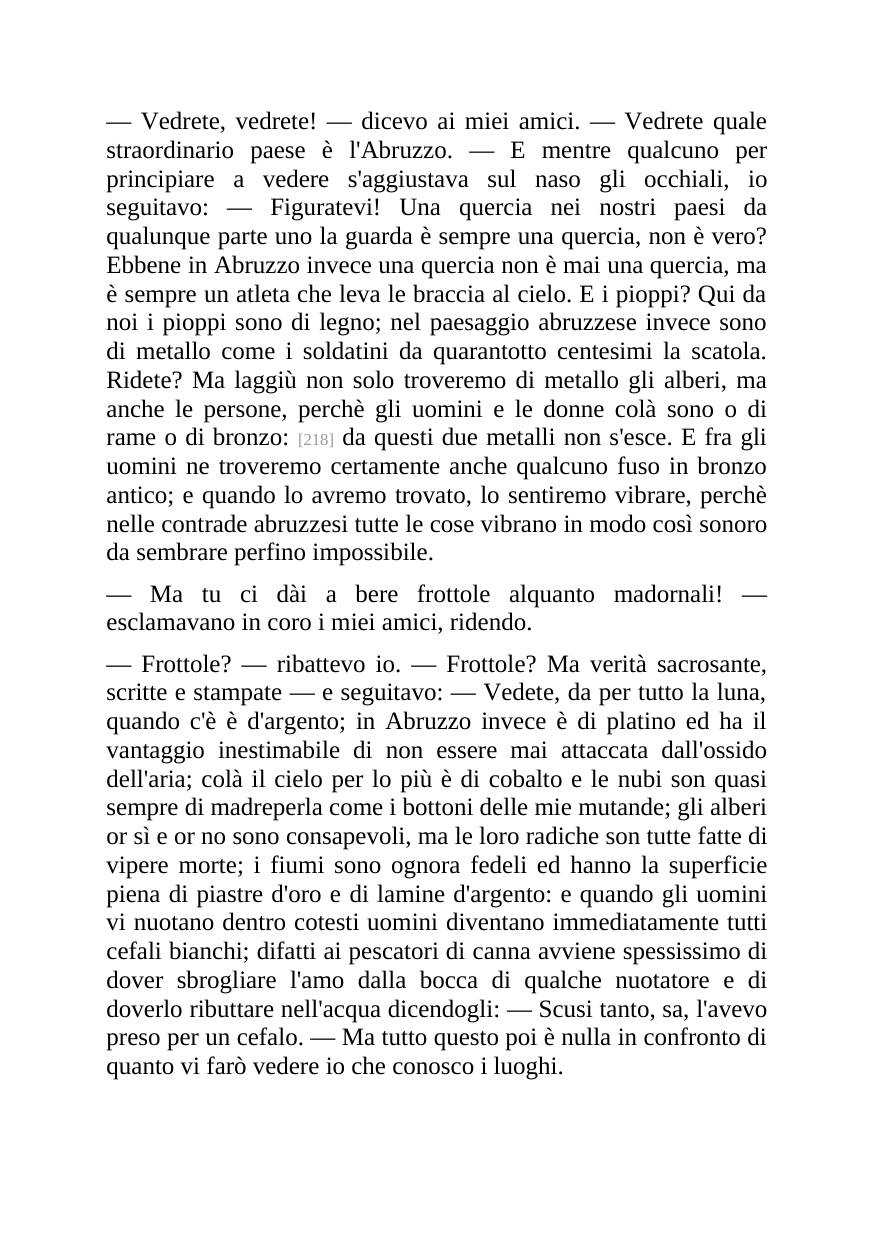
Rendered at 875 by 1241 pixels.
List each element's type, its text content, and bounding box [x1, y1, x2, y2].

text — Ma tu ci dài a bere frottole alquanto madornali! — esclamavano in coro i miei amici, ridendo. [106, 579, 768, 636]
text — Vedrete, vedrete! — dicevo ai miei amici. — Vedrete quale straordinario paese è l'Abruzzo. — E mentre qualcuno per principiare a vedere s'aggiustava sul naso gli occhiali, io seguitavo: — Figuratevi! Una quercia nei nostri paesi da qualunque parte uno la guarda è sempre una quercia, non è vero? Ebbene in Abruzzo invece una quercia non è mai una quercia, ma è sempre un atleta che leva le braccia al cielo. E i pioppi? Qui da noi i pioppi sono di legno; nel paesaggio abruzzese invece sono di metallo come i soldatini da quarantotto centesimi la scatola. Ridete? Ma laggiù non solo troveremo di metallo gli alberi, ma anche le persone, perchè gli uomini e le donne colà sono o di rame o di bronzo: [218] da questi due metalli non s'esce. E fra gli uomini ne troveremo certamente anche qualcuno fuso in bronzo antico; e quando lo avremo trovato, lo sentiremo vibrare, perchè nelle contrade abruzzesi tutte le cose vibrano in modo così sonoro da sembrare perfino impossibile. [106, 106, 768, 566]
text — Frottole? — ribattevo io. — Frottole? Ma verità sacrosante, scritte e stampate — e seguitavo: — Vedete, da per tutto la luna, quando c'è è d'argento; in Abruzzo invece è di platino ed ha il vantaggio inestimabile di non essere mai attaccata dall'ossido dell'aria; colà il cielo per lo più è di cobalto e le nubi son quasi sempre di madreperla come i bottoni delle mie mutande; gli alberi or sì e or no sono consapevoli, ma le loro radiche son tutte fatte di vipere morte; i fiumi sono ognora fedeli ed hanno la superficie piena di piastre d'oro e di lamine d'argento: e quando gli uomini vi nuotano dentro cotesti uomini diventano immediatamente tutti cefali bianchi; difatti ai pescatori di canna avviene spessissimo di dover sbrogliare l'amo dalla bocca di qualche nuotatore e di doverlo ributtare nell'acqua dicendogli: — Scusi tanto, sa, l'avevo preso per un cefalo. — Ma tutto questo poi è nulla in confronto di quanto vi farò vedere io che conosco i luoghi. [106, 649, 768, 1080]
